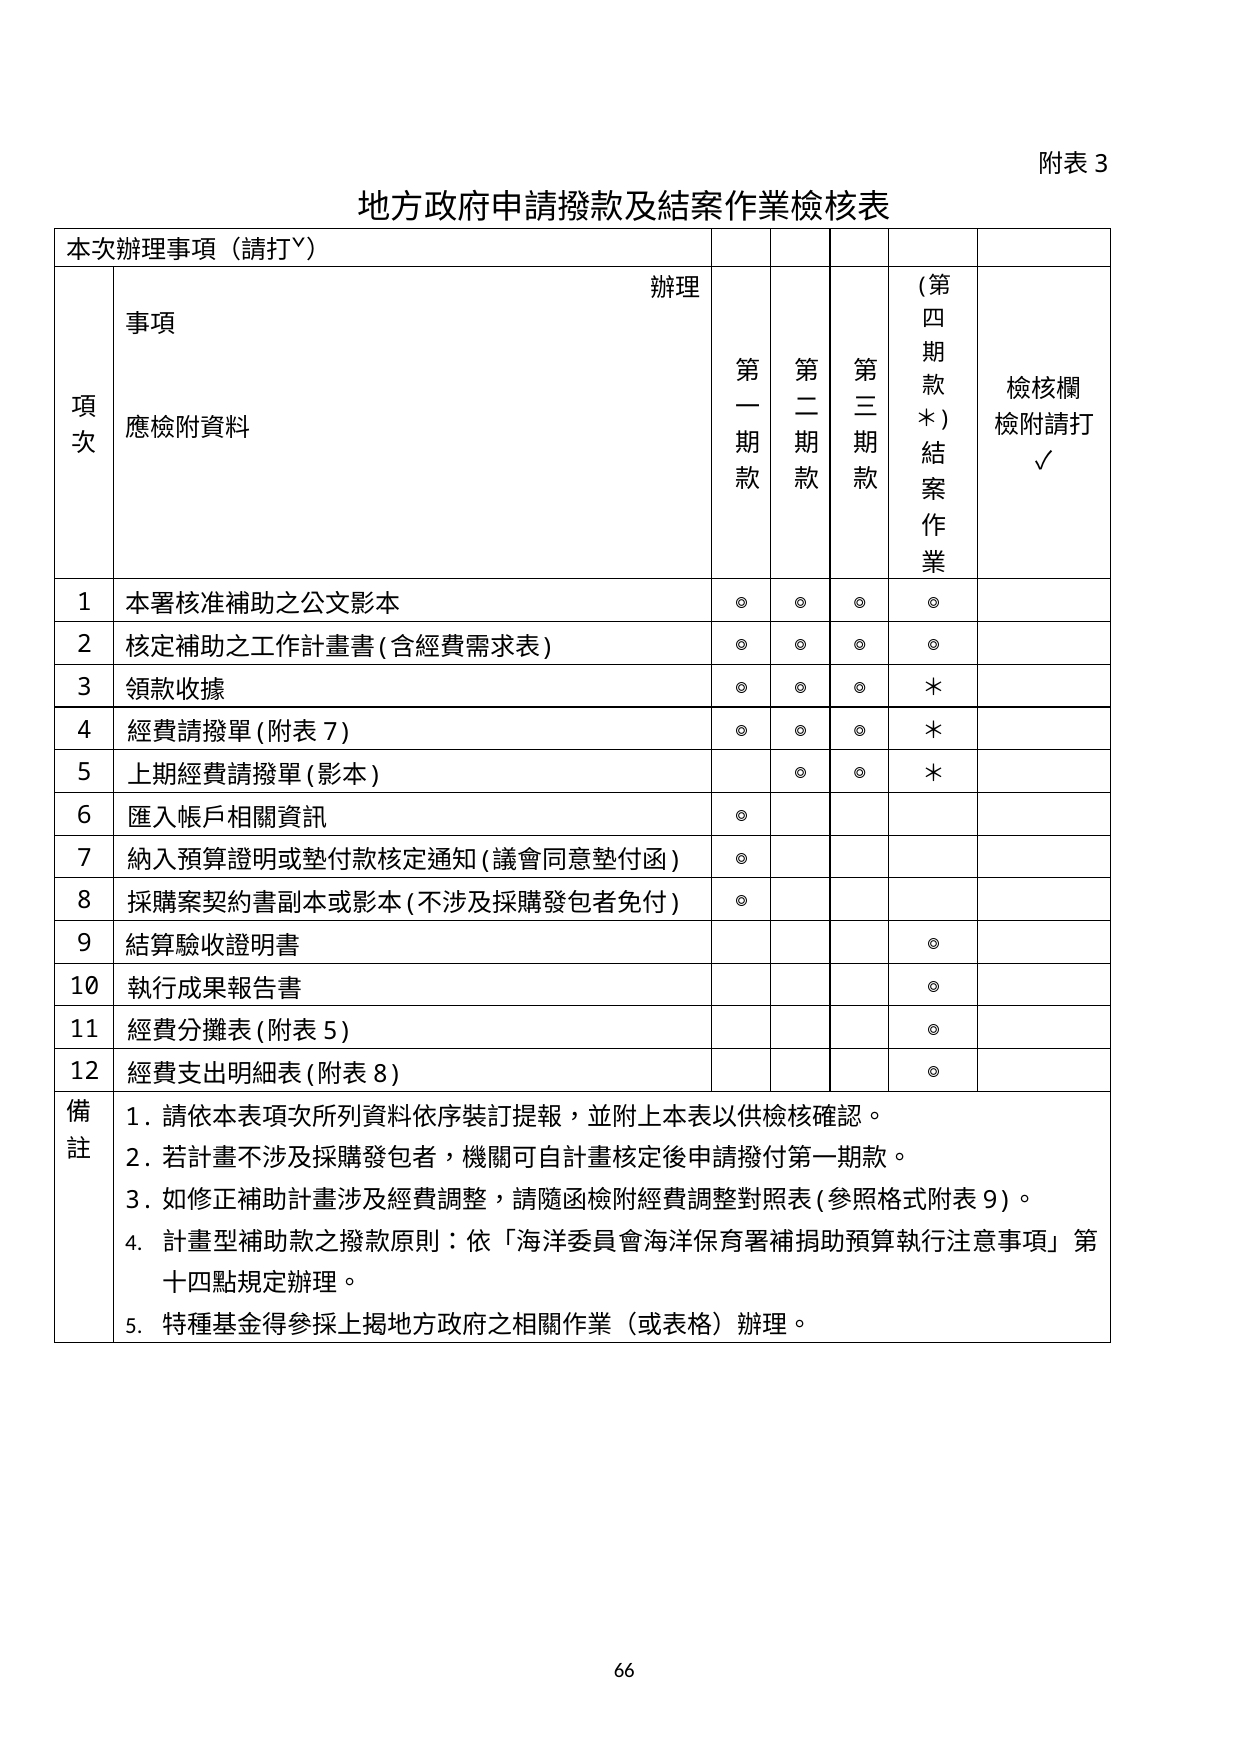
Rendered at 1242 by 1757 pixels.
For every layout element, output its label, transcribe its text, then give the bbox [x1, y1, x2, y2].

table_cell 第一期款 [712, 267, 770, 578]
table_cell 檢核欄 檢附請打✓ [978, 267, 1110, 578]
table_cell [831, 1006, 888, 1048]
table_cell 2 [55, 622, 113, 664]
table_cell ◎ [831, 708, 888, 749]
table_cell 結算驗收證明書 [114, 921, 711, 963]
table_cell 第二期款 [771, 267, 829, 578]
table_cell ◎ [771, 622, 829, 664]
table_cell ◎ [712, 836, 770, 877]
table_cell [712, 1049, 770, 1091]
table_cell 經費請撥單(附表7) [114, 708, 711, 749]
table_cell [771, 921, 829, 963]
table_cell 匯入帳戶相關資訊 [114, 793, 711, 834]
table_cell 3 [55, 665, 113, 706]
table_cell ◎ [771, 750, 829, 792]
table_cell 本署核准補助之公文影本 [114, 579, 711, 621]
table_cell 請依本表項次所列資料依序裝訂提報，並附上本表以供檢核確認。 若計畫不涉及採購發包者，機關可自計畫核定後申請撥付第一期款。 如修正補助計畫涉及經費調整，請隨函檢附經費調整對照表(參照格式附表9)。 計畫型補助款之撥款原則：依「海洋委員會海洋保育署補捐助預算執行注意事項」第十四點規定辦理。 特種基金得參採上揭地方政府之相關作業（或表格）辦理。 [114, 1092, 1110, 1342]
table_cell ◎ [712, 793, 770, 834]
table_cell ◎ [889, 964, 977, 1005]
text 附表3 [139, 144, 1108, 180]
table_cell 執行成果報告書 [114, 964, 711, 1005]
table_cell ◎ [712, 708, 770, 749]
table_cell [712, 921, 770, 963]
table_cell ◎ [771, 708, 829, 749]
table_cell [771, 878, 829, 920]
table_cell [889, 836, 977, 877]
table_cell ◎ [831, 665, 888, 706]
table_cell 經費分攤表(附表5) [114, 1006, 711, 1048]
table_cell 核定補助之工作計畫書(含經費需求表) [114, 622, 711, 664]
table_cell [889, 878, 977, 920]
table_header [978, 229, 1110, 266]
table_cell ◎ [889, 1006, 977, 1048]
table_header [889, 229, 977, 266]
table_cell 6 [55, 793, 113, 834]
table_cell [831, 1049, 888, 1091]
table_cell 備註 [55, 1092, 113, 1342]
table_cell ◎ [831, 622, 888, 664]
table_cell [712, 1006, 770, 1048]
table_cell ◎ [889, 579, 977, 621]
table_cell ◎ [831, 579, 888, 621]
table_cell [771, 1006, 829, 1048]
table_cell 領款收據 [114, 665, 711, 706]
table_cell [831, 793, 888, 834]
table_cell 4 [55, 708, 113, 749]
table_cell ＊ [889, 708, 977, 749]
table_cell 9 [55, 921, 113, 963]
table_cell [889, 793, 977, 834]
table_cell [831, 964, 888, 1005]
table_cell ＊ [889, 750, 977, 792]
table_cell 項次 [55, 267, 113, 578]
table_header [771, 229, 829, 266]
table_cell [978, 793, 1110, 834]
table_cell [978, 750, 1110, 792]
table_cell [978, 836, 1110, 877]
table_header [831, 229, 888, 266]
table_cell ◎ [771, 665, 829, 706]
table_cell 採購案契約書副本或影本(不涉及採購發包者免付) [114, 878, 711, 920]
table_header [712, 229, 770, 266]
table_cell [978, 1049, 1110, 1091]
table_header 本次辦理事項（請打ˇ） [55, 229, 711, 266]
table_cell 11 [55, 1006, 113, 1048]
table_cell 10 [55, 964, 113, 1005]
table_cell [712, 750, 770, 792]
table_cell ◎ [889, 622, 977, 664]
table_cell 5 [55, 750, 113, 792]
table_cell [978, 878, 1110, 920]
table_cell 納入預算證明或墊付款核定通知(議會同意墊付函) [114, 836, 711, 877]
table_cell [771, 964, 829, 1005]
table_cell 8 [55, 878, 113, 920]
table_cell [831, 921, 888, 963]
table_cell [978, 708, 1110, 749]
table_cell [978, 964, 1110, 1005]
table_cell [978, 1006, 1110, 1048]
text 地方政府申請撥款及結案作業檢核表 [139, 180, 1108, 228]
table_cell [771, 793, 829, 834]
table_cell ◎ [712, 878, 770, 920]
table_cell [978, 921, 1110, 963]
table_cell ◎ [831, 750, 888, 792]
table_cell ◎ [712, 579, 770, 621]
table_cell 12 [55, 1049, 113, 1091]
table_cell [771, 836, 829, 877]
table_cell [712, 964, 770, 1005]
table_cell ◎ [889, 921, 977, 963]
table_cell (第四期款＊) 結案作業 [889, 267, 977, 578]
table_cell ◎ [712, 622, 770, 664]
table_cell [831, 836, 888, 877]
table_cell 上期經費請撥單(影本) [114, 750, 711, 792]
table_cell [978, 622, 1110, 664]
table_cell 第三期款 [831, 267, 888, 578]
table_cell 7 [55, 836, 113, 877]
table_cell ◎ [771, 579, 829, 621]
table_cell 辦理事項 應檢附資料 [114, 267, 711, 578]
table_cell 經費支出明細表(附表8) [114, 1049, 711, 1091]
table_cell [978, 665, 1110, 706]
table_cell ＊ [889, 665, 977, 706]
table_cell [771, 1049, 829, 1091]
table_cell [978, 579, 1110, 621]
table_cell ◎ [712, 665, 770, 706]
table_cell [831, 878, 888, 920]
table_cell 1 [55, 579, 113, 621]
table_cell ◎ [889, 1049, 977, 1091]
